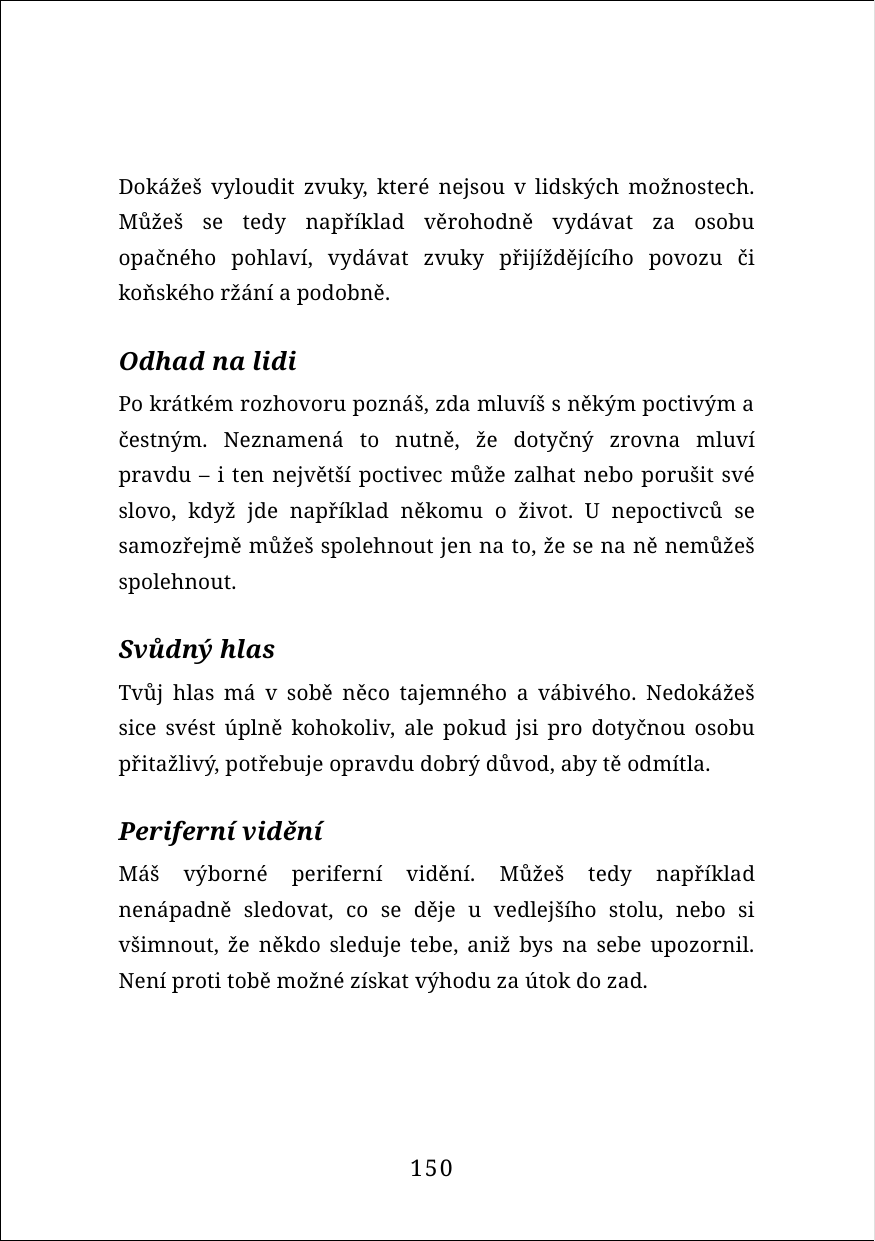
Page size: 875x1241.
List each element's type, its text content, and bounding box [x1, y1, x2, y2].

text Tvůj hlas má v sobě něco tajemného a vábivého. Nedokážeš sice svést úplně kohokoliv, ale pokud jsi pro dotyčnou osobu přitažlivý, potřebuje opravdu dobrý důvod, aby tě odmítla. [118, 678, 756, 777]
text Máš výborné periferní vidění. Můžeš tedy například nenápadně sledovat, co se děje u vedlejšího stolu, nebo si všimnout, že někdo sleduje tebe, aniž bys na sebe upozornil. Není proti tobě možné získat výhodu za útok do zad. [118, 859, 756, 994]
subtitle Odhad na lidi [118, 343, 756, 377]
subtitle Periferní vidění [118, 814, 756, 848]
text Dokážeš vyloudit zvuky, které nejsou v lidských možnostech. Můžeš se tedy například věrohodně vydávat za osobu opačného pohlaví, vydávat zvuky přijíždějícího povozu či koňského ržání a podobně. [118, 172, 756, 307]
subtitle Svůdný hlas [118, 632, 756, 666]
text Po krátkém rozhovoru poznáš, zda mluvíš s někým poctivým a čestným. Neznamená to nutně, že dotyčný zrovna mluví pravdu – i ten největší poctivec může zalhat nebo porušit své slovo, když jde například někomu o život. U nepoctivců se samozřejmě můžeš spolehnout jen na to, že se na ně nemůžeš spolehnout. [118, 389, 756, 595]
